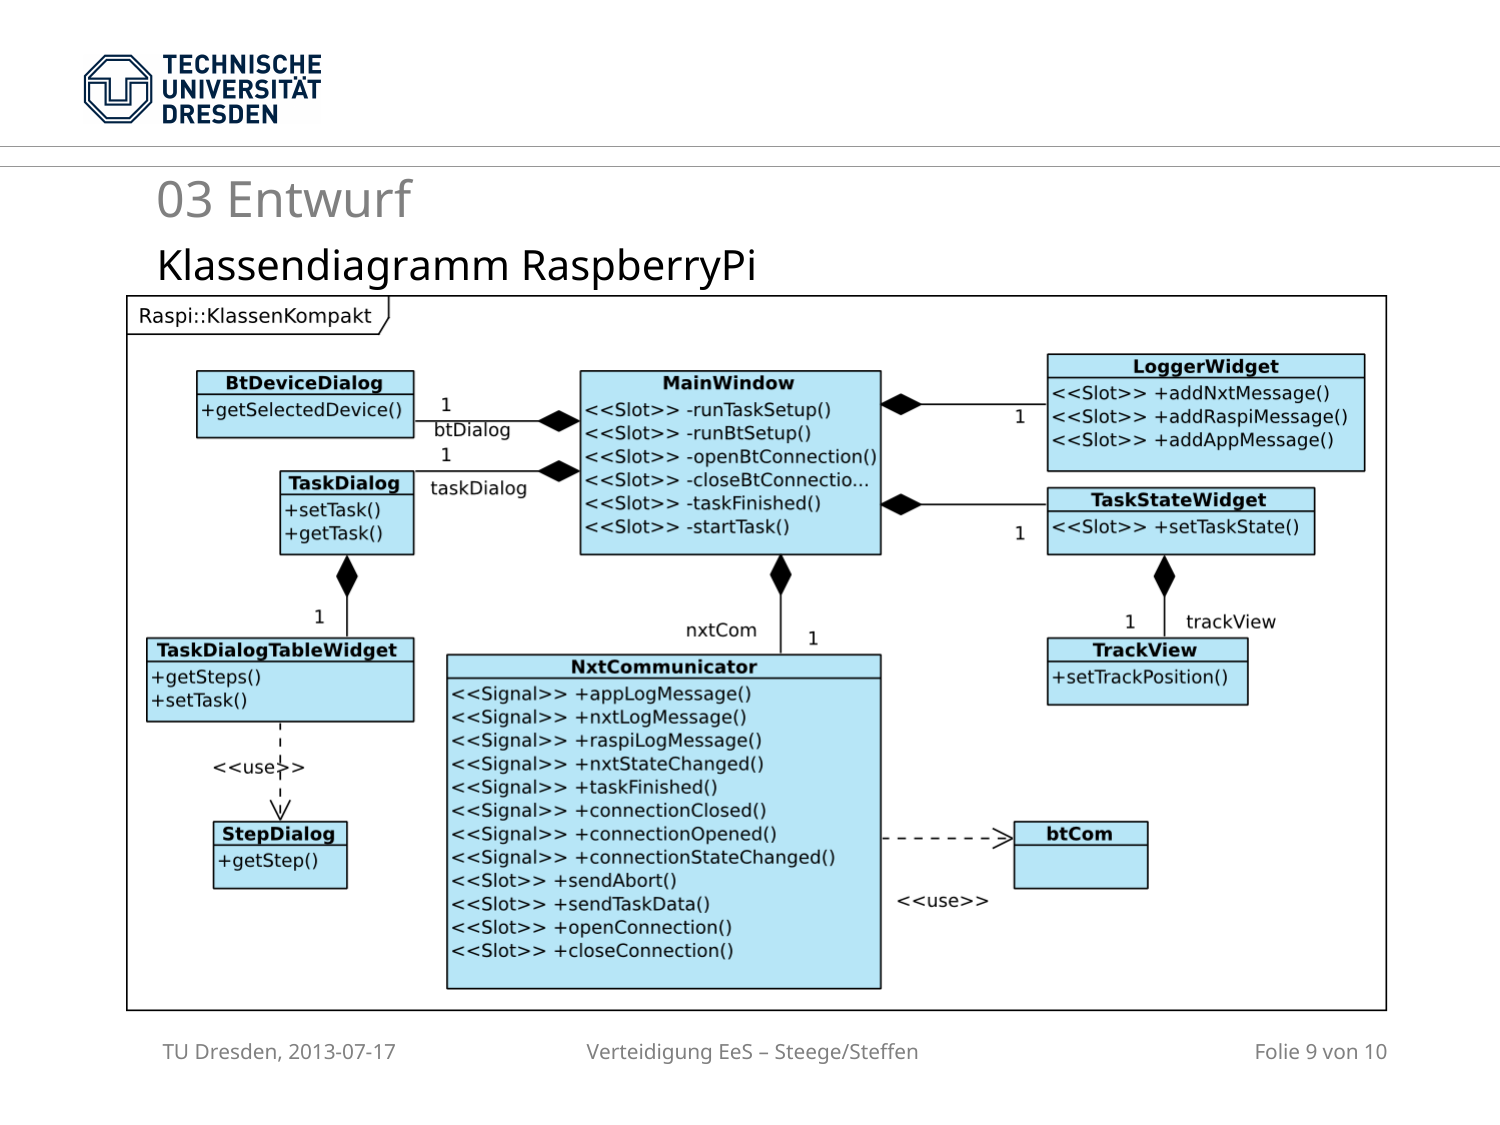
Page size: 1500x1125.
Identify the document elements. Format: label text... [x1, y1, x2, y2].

title 03 Entwurf [156, 160, 1388, 232]
picture [126, 295, 1388, 1012]
picture [83, 54, 321, 124]
text_box Klassendiagramm RaspberryPi [156, 232, 1388, 295]
